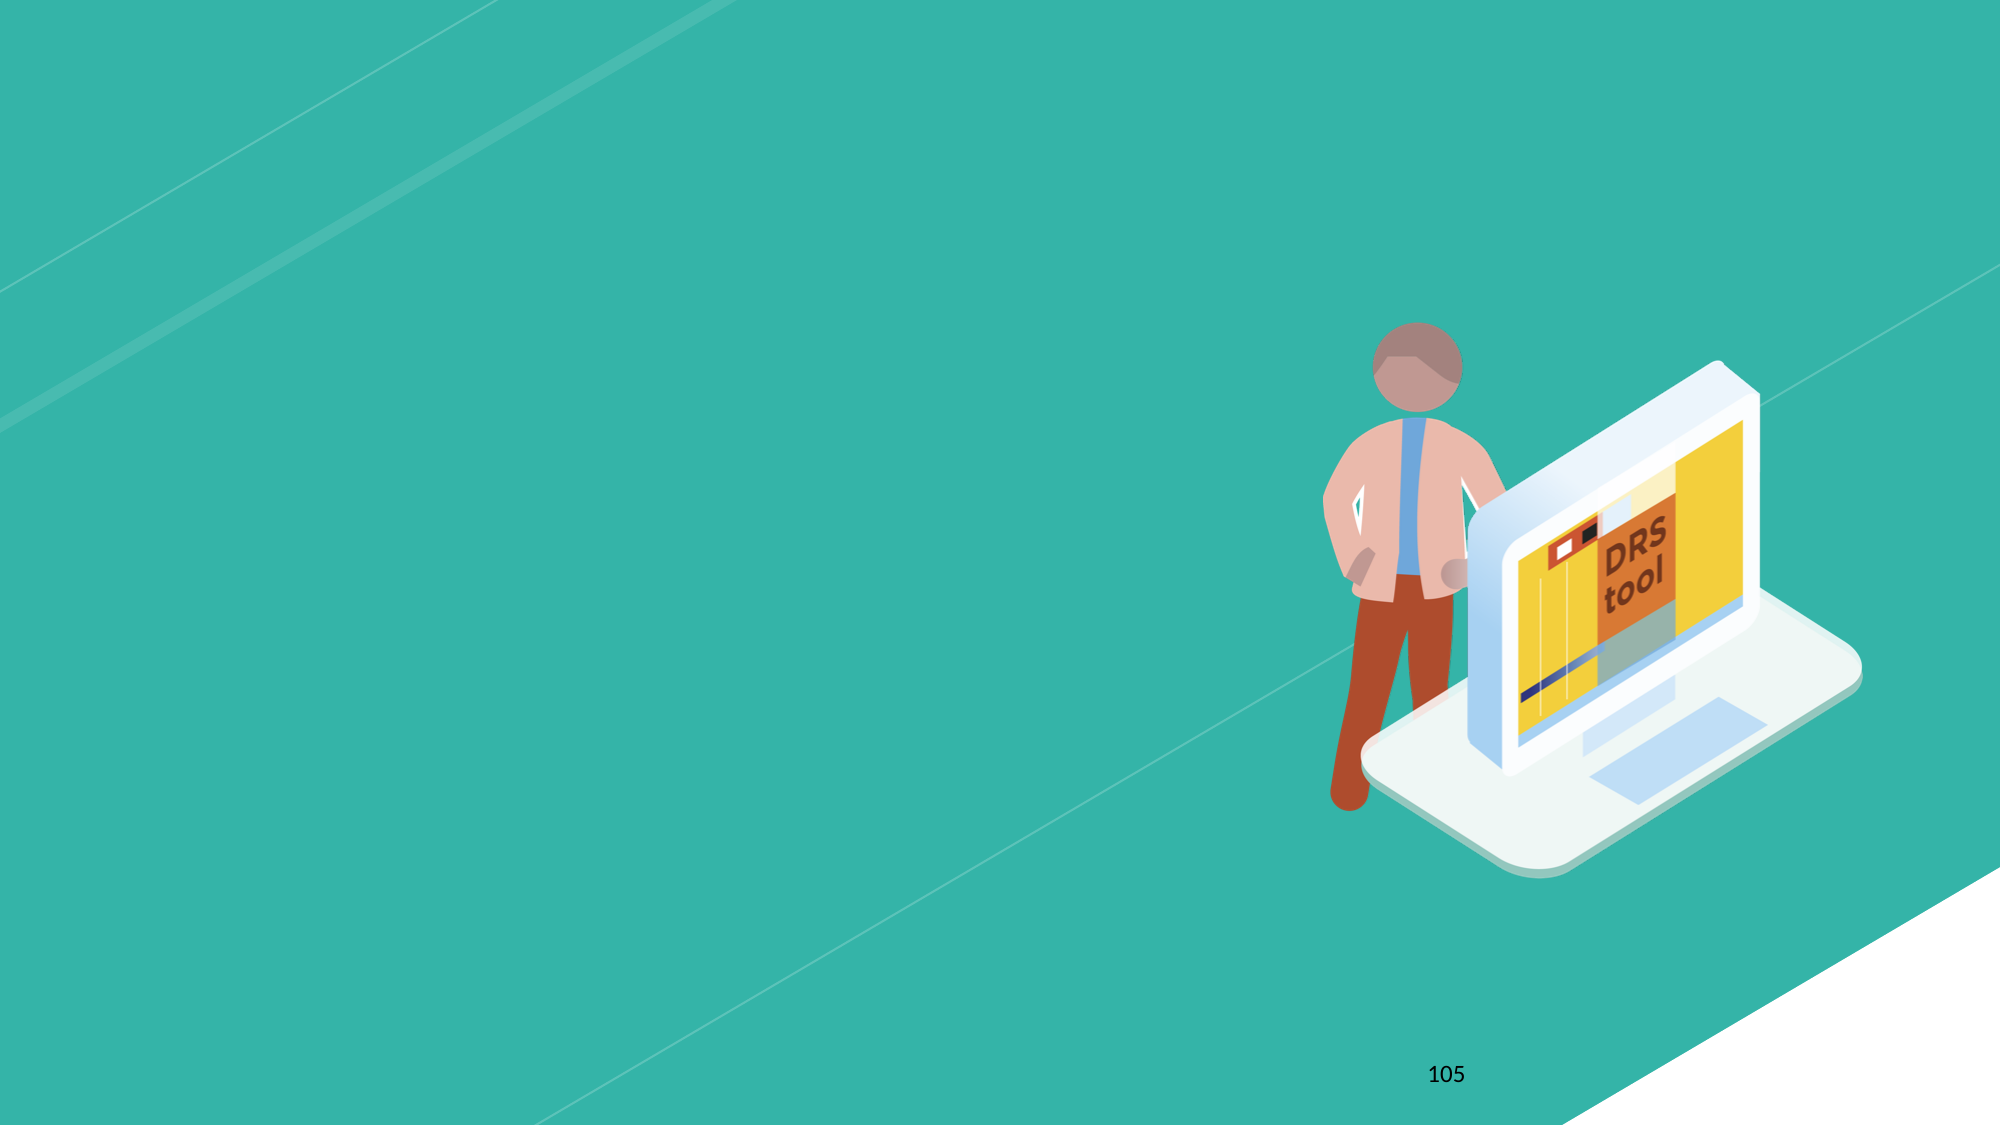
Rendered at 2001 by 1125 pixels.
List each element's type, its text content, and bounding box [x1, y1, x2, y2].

text_box 105 [1412, 1042, 1863, 1103]
